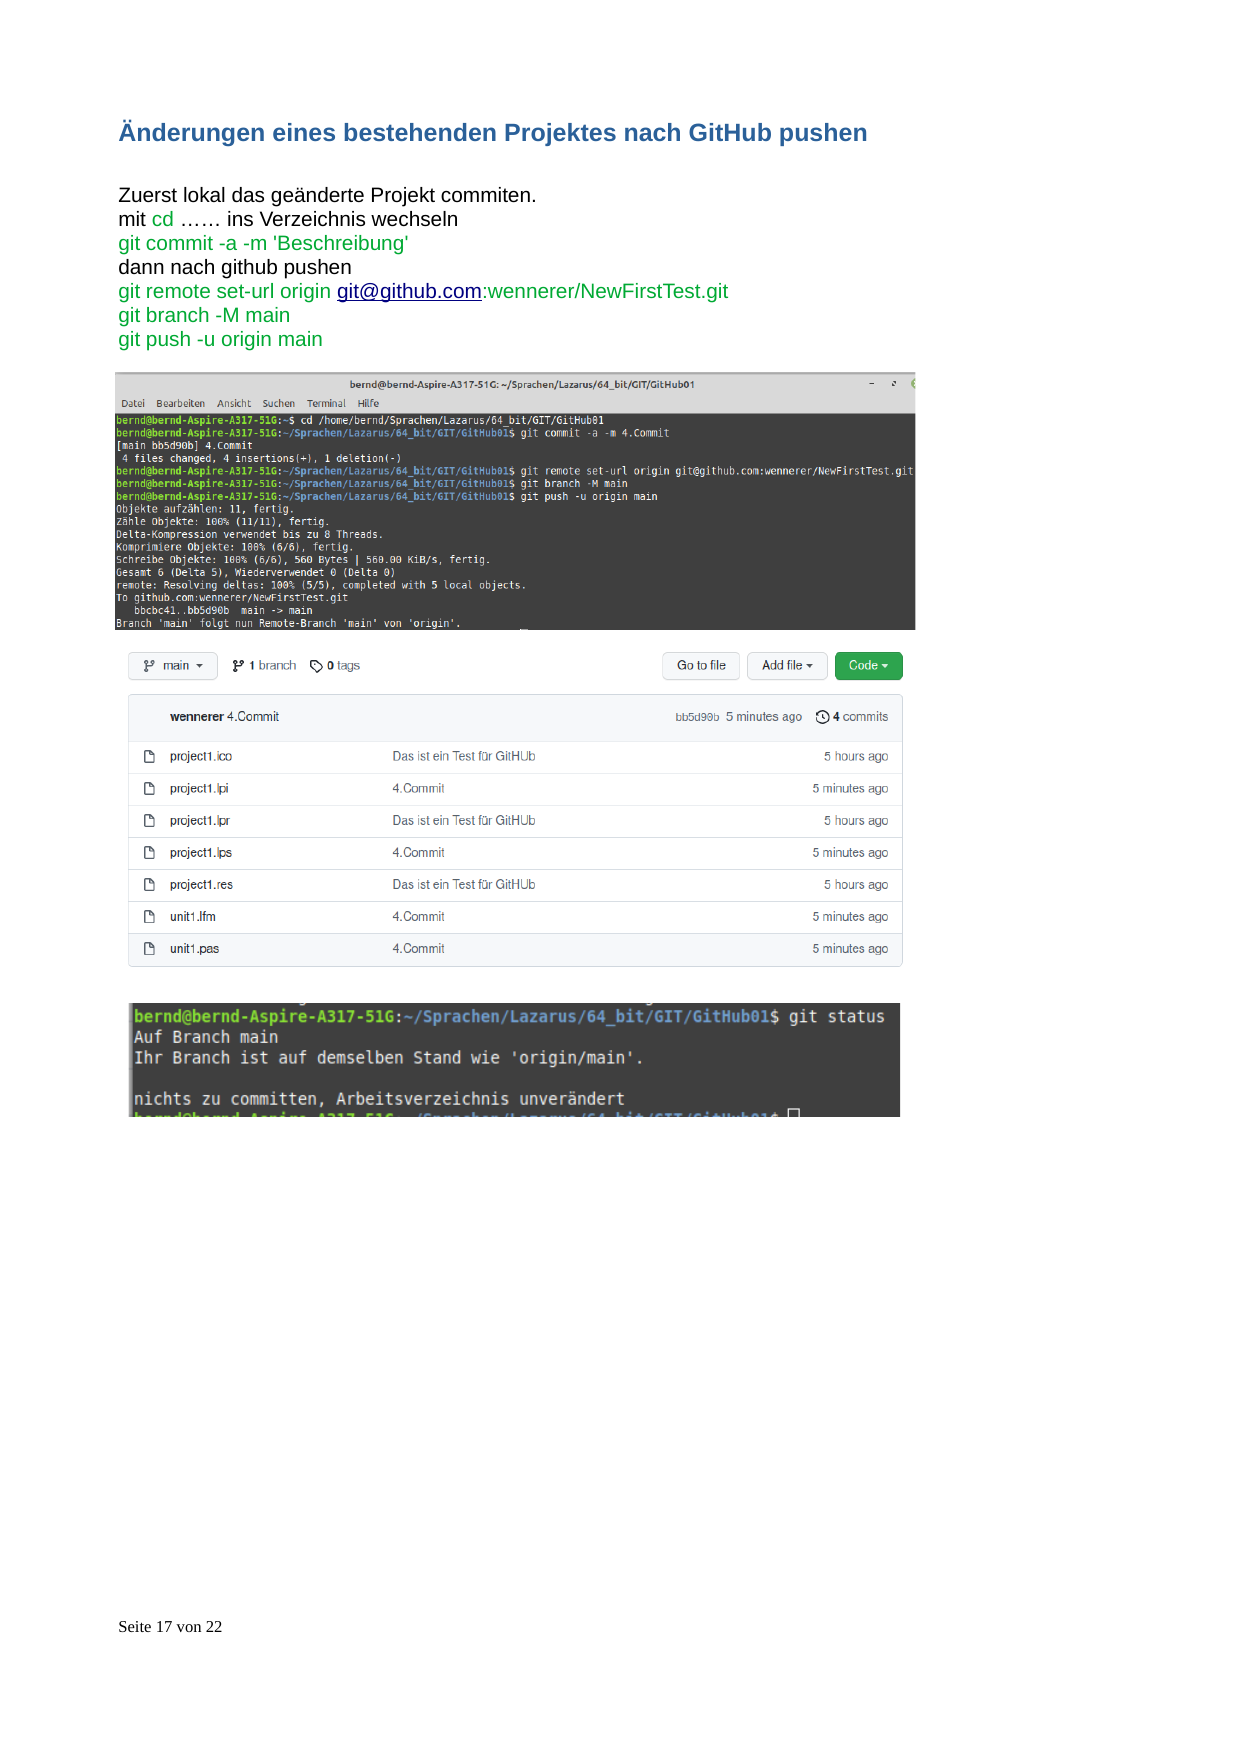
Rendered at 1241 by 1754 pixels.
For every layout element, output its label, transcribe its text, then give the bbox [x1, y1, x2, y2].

text git branch -M main [118, 303, 1122, 327]
text git remote set-url origin git@github.com:wennerer/NewFirstTest.git [118, 279, 1122, 303]
text git push -u origin main [118, 327, 1122, 351]
text git commit -a -m 'Beschreibung' [118, 231, 1122, 255]
subtitle Änderungen eines bestehenden Projektes nach GitHub pushen [118, 118, 1122, 147]
picture [115, 372, 916, 630]
text dann nach github pushen [118, 255, 1122, 279]
picture [116, 644, 907, 974]
text mit cd …… ins Verzeichnis wechseln [118, 207, 1122, 231]
picture [128, 1003, 901, 1117]
text Zuerst lokal das geänderte Projekt commiten. [118, 183, 1122, 207]
